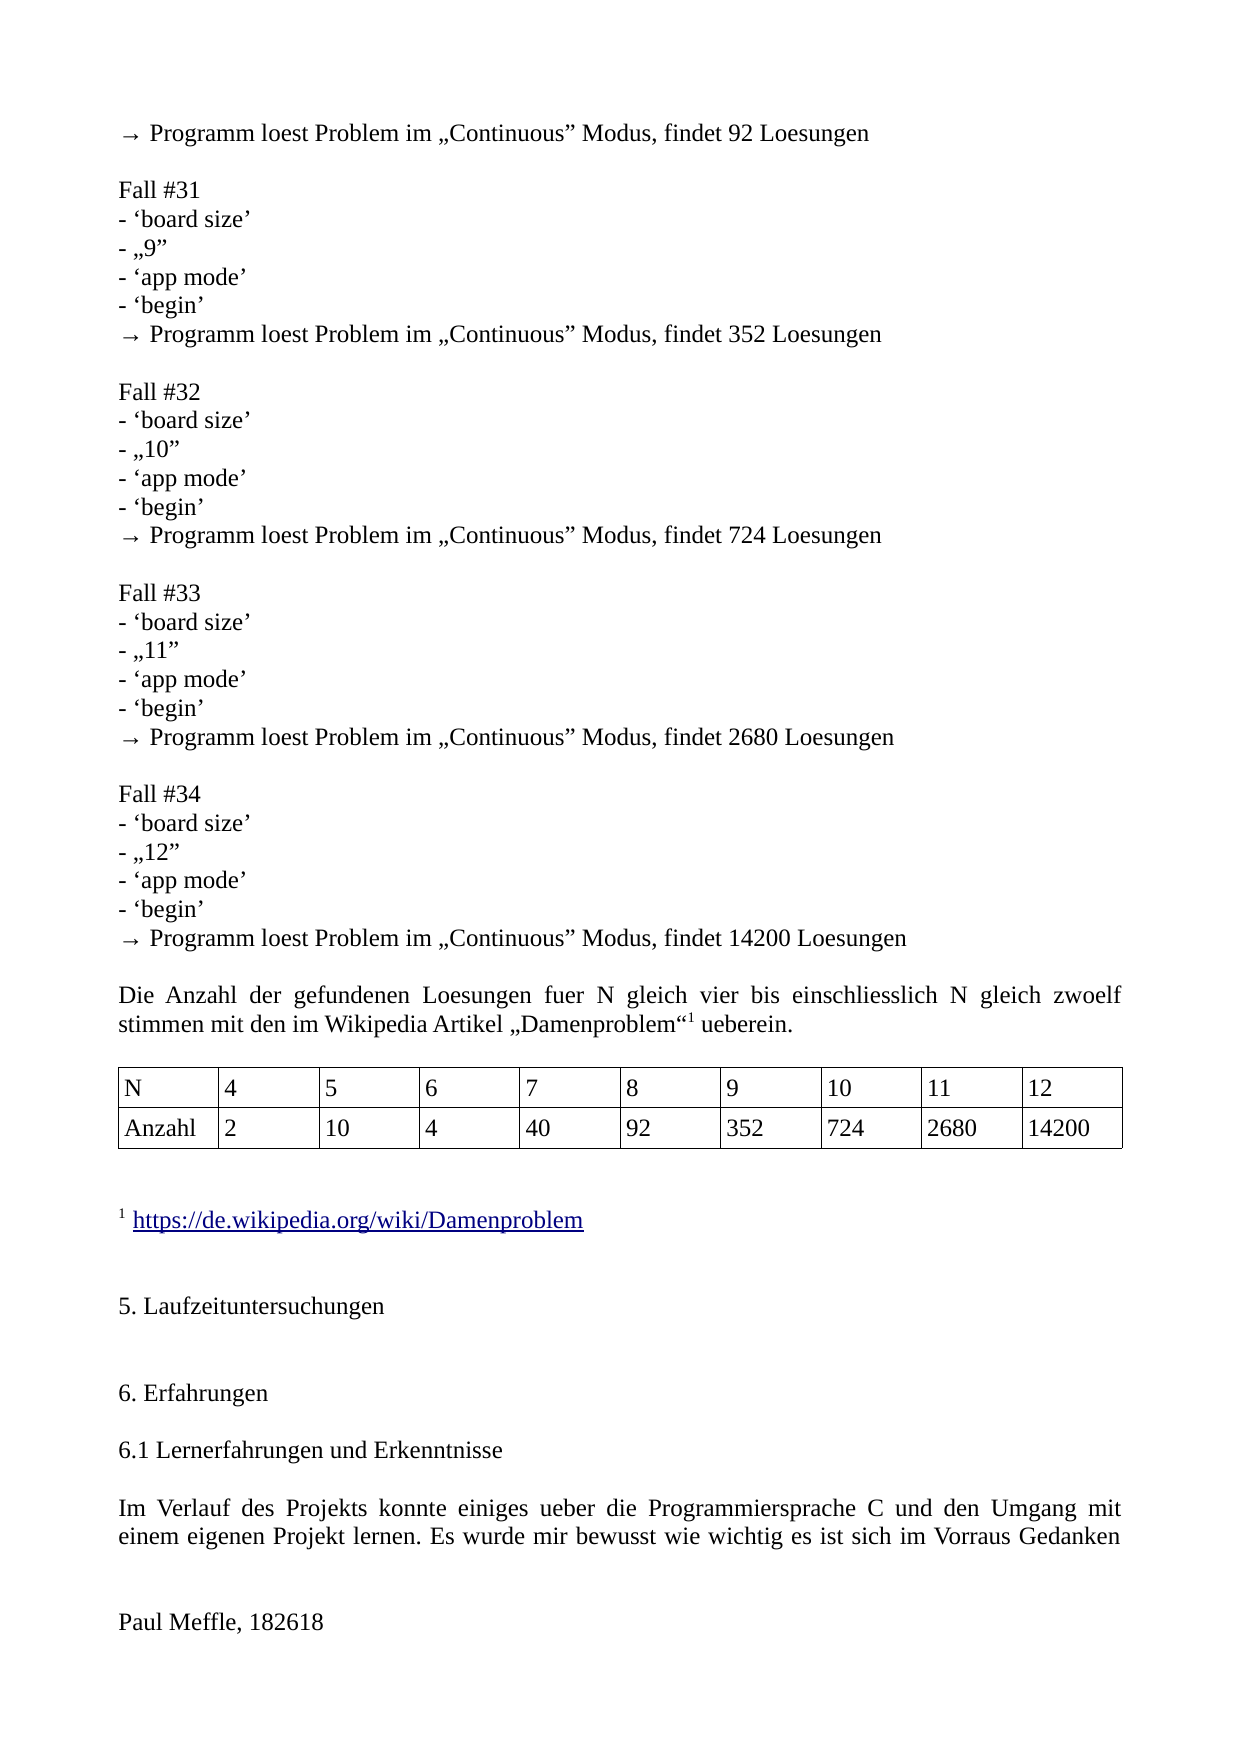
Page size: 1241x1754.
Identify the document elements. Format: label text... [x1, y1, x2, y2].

text → Programm loest Problem im „Continuous” Modus, findet 92 Loesungen [118, 118, 1122, 147]
table_cell 2680 [922, 1108, 1022, 1147]
table_cell 2 [219, 1108, 319, 1147]
text - ‘board size’ [118, 607, 1122, 636]
text 6. Erfahrungen [118, 1378, 1122, 1406]
text - ‘board size’ [118, 204, 1122, 233]
text - ‘app mode’ [118, 463, 1122, 492]
text - ‘app mode’ [118, 664, 1122, 693]
text - „11” [118, 636, 1122, 664]
text → Programm loest Problem im „Continuous” Modus, findet 14200 Loesungen [118, 923, 1122, 952]
table_cell 4 [420, 1108, 519, 1147]
table_header 10 [822, 1068, 921, 1107]
text Fall #33 [118, 578, 1122, 607]
table_header 8 [621, 1068, 720, 1107]
text - ‘board size’ [118, 406, 1122, 434]
text Fall #32 [118, 377, 1122, 406]
table_header N [119, 1068, 218, 1107]
table_cell 14200 [1023, 1108, 1122, 1147]
table_cell 352 [721, 1108, 821, 1147]
table_cell 40 [520, 1108, 620, 1147]
table_cell Anzahl [119, 1108, 218, 1147]
table_header 5 [320, 1068, 419, 1107]
text 5. Laufzeituntersuchungen [118, 1291, 1122, 1320]
text 1 https://de.wikipedia.org/wiki/Damenproblem [118, 1205, 1122, 1234]
text - „10” [118, 434, 1122, 463]
text Fall #34 [118, 779, 1122, 808]
text → Programm loest Problem im „Continuous” Modus, findet 2680 Loesungen [118, 722, 1122, 751]
text - ‘begin’ [118, 894, 1122, 923]
table_header 11 [922, 1068, 1022, 1107]
text - „12” [118, 837, 1122, 866]
table_header 7 [520, 1068, 620, 1107]
table_header 12 [1023, 1068, 1122, 1107]
text Im Verlauf des Projekts konnte einiges ueber die Programmiersprache C und den Umgang mit einem eigenen Projekt lernen. Es wurde mir bewusst wie wichtig es ist sich im Vorraus Gedanken [118, 1493, 1122, 1550]
text → Programm loest Problem im „Continuous” Modus, findet 352 Loesungen [118, 319, 1122, 348]
text - ‘board size’ [118, 808, 1122, 837]
table_cell 10 [320, 1108, 419, 1147]
text Die Anzahl der gefundenen Loesungen fuer N gleich vier bis einschliesslich N gleich zwoelf stimmen mit den im Wikipedia Artikel „Damenproblem“1 ueberein. [118, 981, 1122, 1038]
text → Programm loest Problem im „Continuous” Modus, findet 724 Loesungen [118, 521, 1122, 549]
text - ‘begin’ [118, 492, 1122, 521]
text Fall #31 [118, 176, 1122, 204]
table_cell 724 [822, 1108, 921, 1147]
text - ‘app mode’ [118, 262, 1122, 291]
text - „9” [118, 233, 1122, 262]
table_header 6 [420, 1068, 519, 1107]
text - ‘app mode’ [118, 866, 1122, 894]
table_cell 92 [621, 1108, 720, 1147]
table_header 4 [219, 1068, 319, 1107]
text - ‘begin’ [118, 291, 1122, 319]
text - ‘begin’ [118, 693, 1122, 722]
text 6.1 Lernerfahrungen und Erkenntnisse [118, 1435, 1122, 1464]
table_header 9 [721, 1068, 821, 1107]
